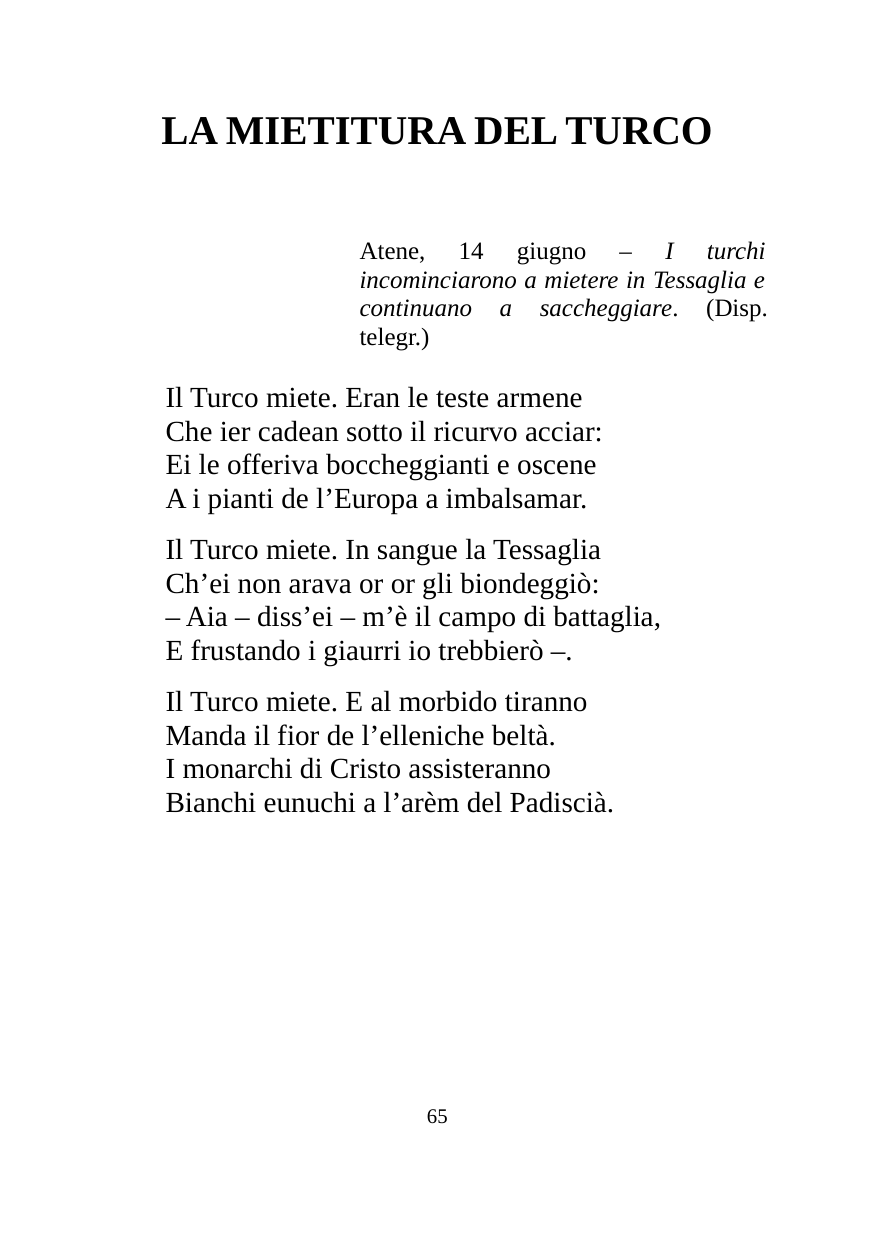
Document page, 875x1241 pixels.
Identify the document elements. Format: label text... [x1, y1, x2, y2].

text Il Turco miete. In sangue la Tessaglia Ch’ei non arava or or gli biondeggiò: – Aia – diss’ei – m’è il campo di battaglia, E frustando i giaurri io trebbierò –. [165, 532, 768, 666]
text Il Turco miete. E al morbido tiranno Manda il fior de l’elleniche beltà. I monarchi di Cristo assisteranno Bianchi eunuchi a l’arèm del Padiscià. [165, 684, 768, 818]
subtitle LA MIETITURA DEL TURCO [106, 106, 768, 153]
text Il Turco miete. Eran le teste armene Che ier cadean sotto il ricurvo acciar: Ei le offeriva boccheggianti e oscene A i pianti de l’Europa a imbalsamar. [165, 380, 768, 514]
text Atene, 14 giugno – I turchi incominciarono a mietere in Tessaglia e continuano a saccheggiare. (Disp. telegr.) [359, 236, 768, 351]
